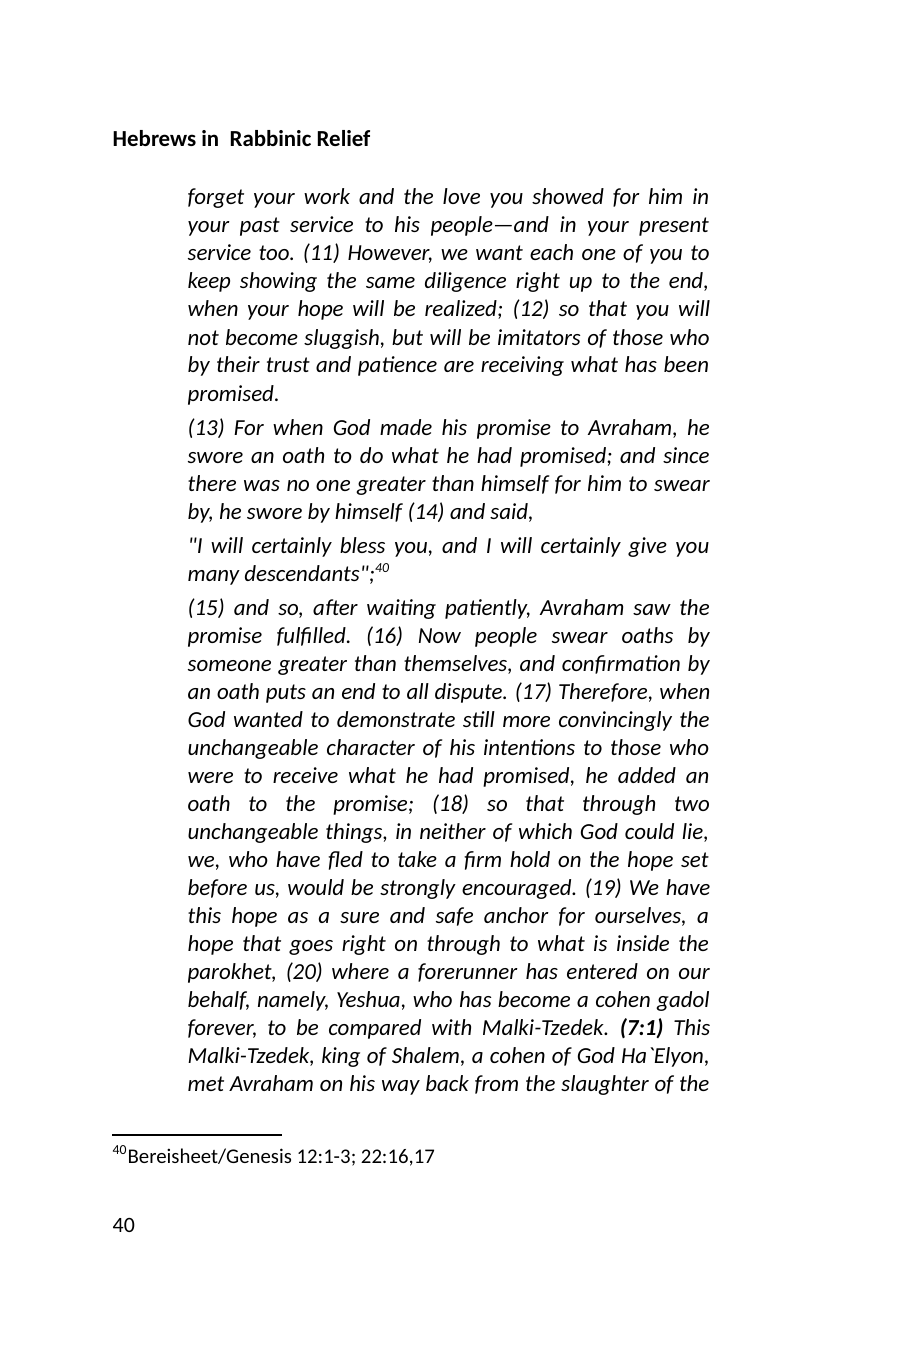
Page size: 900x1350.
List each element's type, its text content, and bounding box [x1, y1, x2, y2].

text Bereisheet/Genesis 12:1-3; 22:16,17 [112, 1141, 787, 1169]
text (13) For when God made his promise to Avraham, he swore an oath to do what he had promised; and since there was no one greater than himself for him to swear by, he swore by himself (14) and said, [187, 413, 712, 525]
text forget your work and the love you showed for him in your past service to his people—and in your present service too. (11) However, we want each one of you to keep showing the same diligence right up to the end, when your hope will be realized; (12) so that you will not become sluggish, but will be imitators of those who by their trust and patience are receiving what has been promised. [187, 182, 712, 407]
text (15) and so, after waiting patiently, Avraham saw the promise fulfilled. (16) Now people swear oaths by someone greater than themselves, and confirmation by an oath puts an end to all dispute. (17) Therefore, when God wanted to demonstrate still more convincingly the unchangeable character of his intentions to those who were to receive what he had promised, he added an oath to the promise; (18) so that through two unchangeable things, in neither of which God could lie, we, who have fled to take a firm hold on the hope set before us, would be strongly encouraged. (19) We have this hope as a sure and safe anchor for ourselves, a hope that goes right on through to what is inside the parokhet, (20) where a forerunner has entered on our behalf, namely, Yeshua, who has become a cohen gadol forever, to be compared with Malki-Tzedek. (7:1) This Malki-Tzedek, king of Shalem, a cohen of God Ha`Elyon, met Avraham on his way back from the slaughter of the [187, 593, 712, 1097]
text "I will certainly bless you, and I will certainly give you many descendants"; [187, 531, 712, 587]
